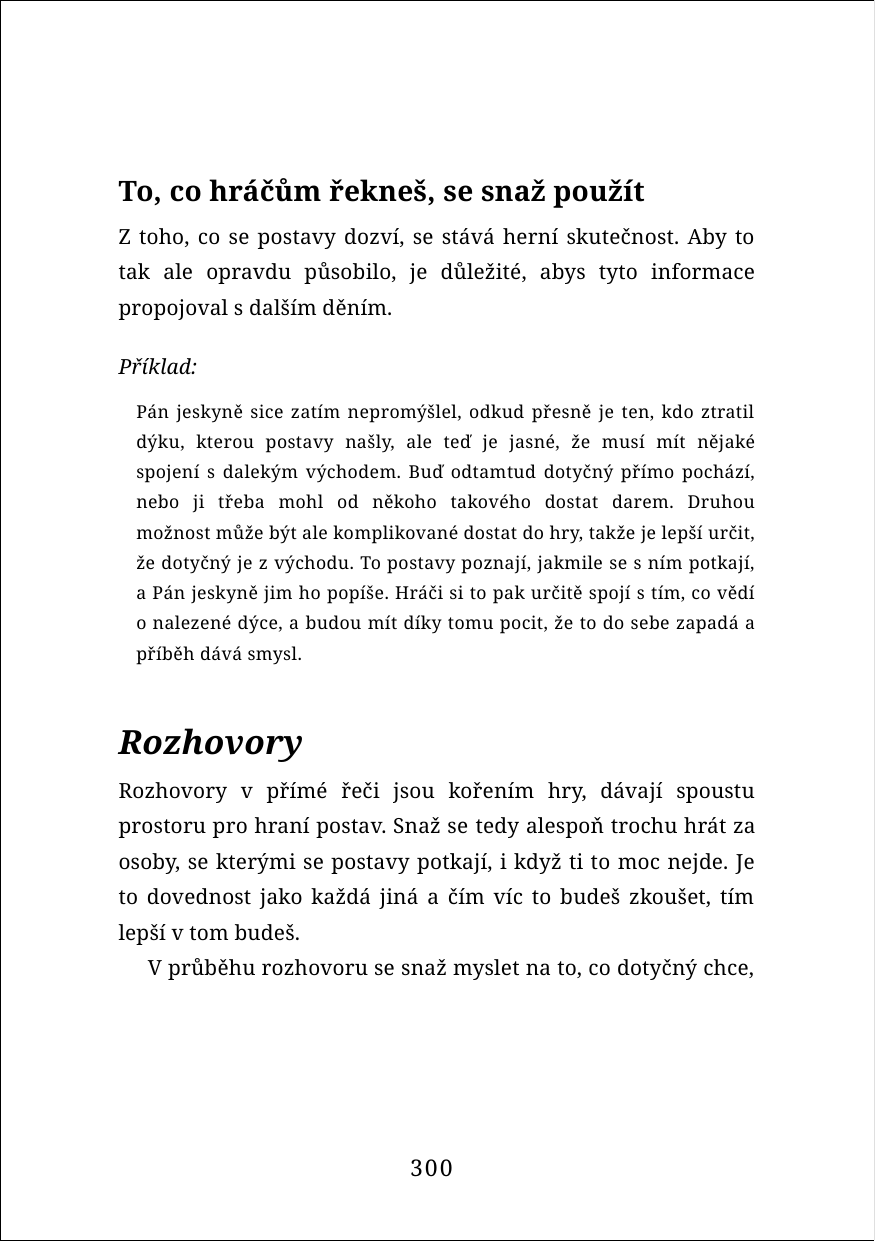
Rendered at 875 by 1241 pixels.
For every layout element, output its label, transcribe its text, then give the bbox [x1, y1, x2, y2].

text Pán jeskyně sice zatím nepromýšlel, odkud přesně je ten, kdo ztratil dýku, kterou postavy našly, ale teď je jasné, že musí mít nějaké spojení s dalekým východem. Buď odtamtud dotyčný přímo pochází, nebo ji třeba mohl od někoho takového dostat darem. Druhou možnost může být ale komplikované dostat do hry, takže je lepší určit, že dotyčný je z východu. To postavy poznají, jakmile se s ním potkají, a Pán jeskyně jim ho popíše. Hráči si to pak určitě spojí s tím, co vědí o nalezené dýce, a budou mít díky tomu pocit, že to do sebe zapadá a příběh dává smysl. [136, 399, 756, 665]
text Z toho, co se postavy dozví, se stává herní skutečnost. Aby to tak ale opravdu působilo, je důležité, abys tyto informace propojoval s dalším děním. [118, 222, 756, 321]
subtitle To, co hráčům řekneš, se snaž použít [118, 172, 756, 210]
subtitle Rozhovory [118, 718, 756, 764]
text Rozhovory v přímé řeči jsou kořením hry, dávají spoustu prostoru pro hraní postav. Snaž se tedy alespoň trochu hrát za osoby, se kterými se postavy potkají, i když ti to moc nejde. Je to dovednost jako každá jiná a čím víc to budeš zkoušet, tím lepší v tom budeš. V průběhu rozhovoru se snaž myslet na to, co dotyčný chce, [118, 776, 756, 982]
text Příklad: [118, 352, 756, 381]
